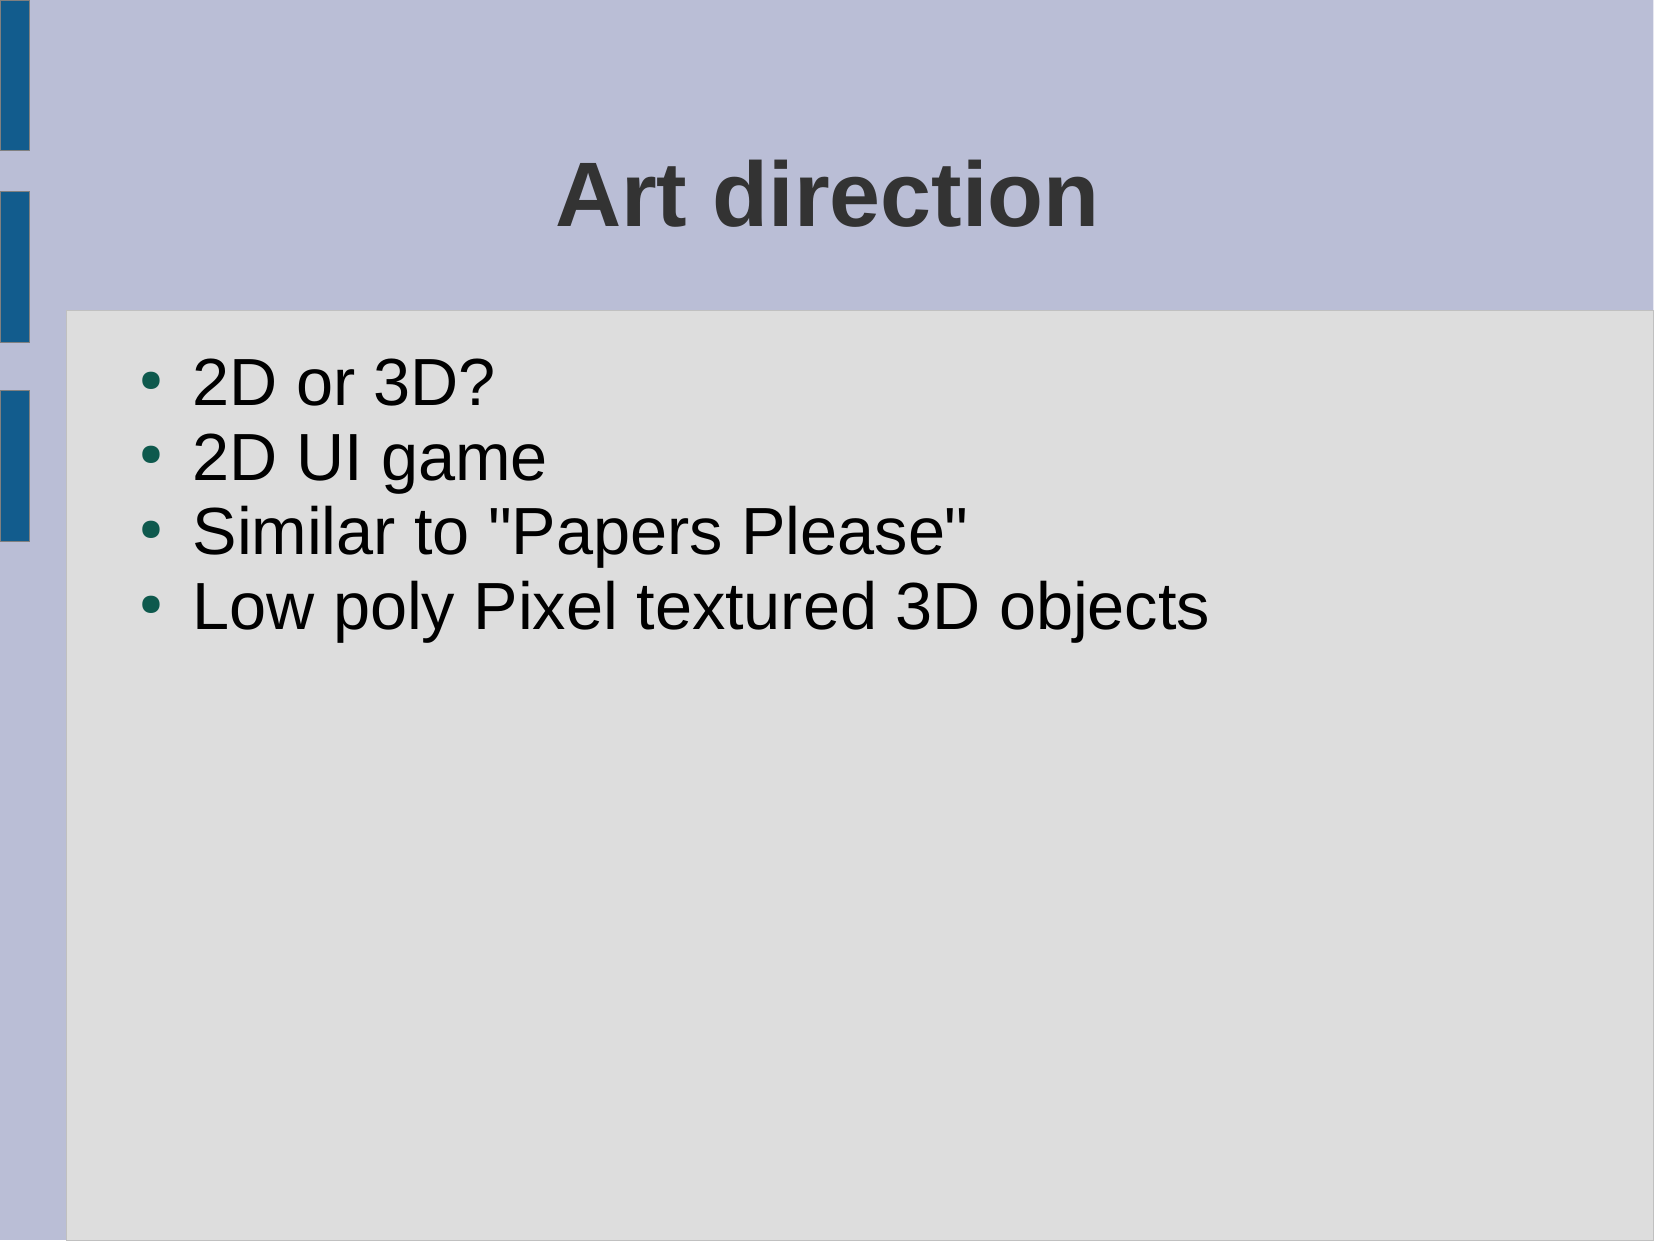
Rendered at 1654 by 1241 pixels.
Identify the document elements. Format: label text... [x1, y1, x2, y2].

title Art direction [121, 91, 1534, 299]
list 2D or 3D? 2D UI game Similar to "Papers Please" Low poly Pixel textured 3D objects [121, 344, 1534, 1127]
